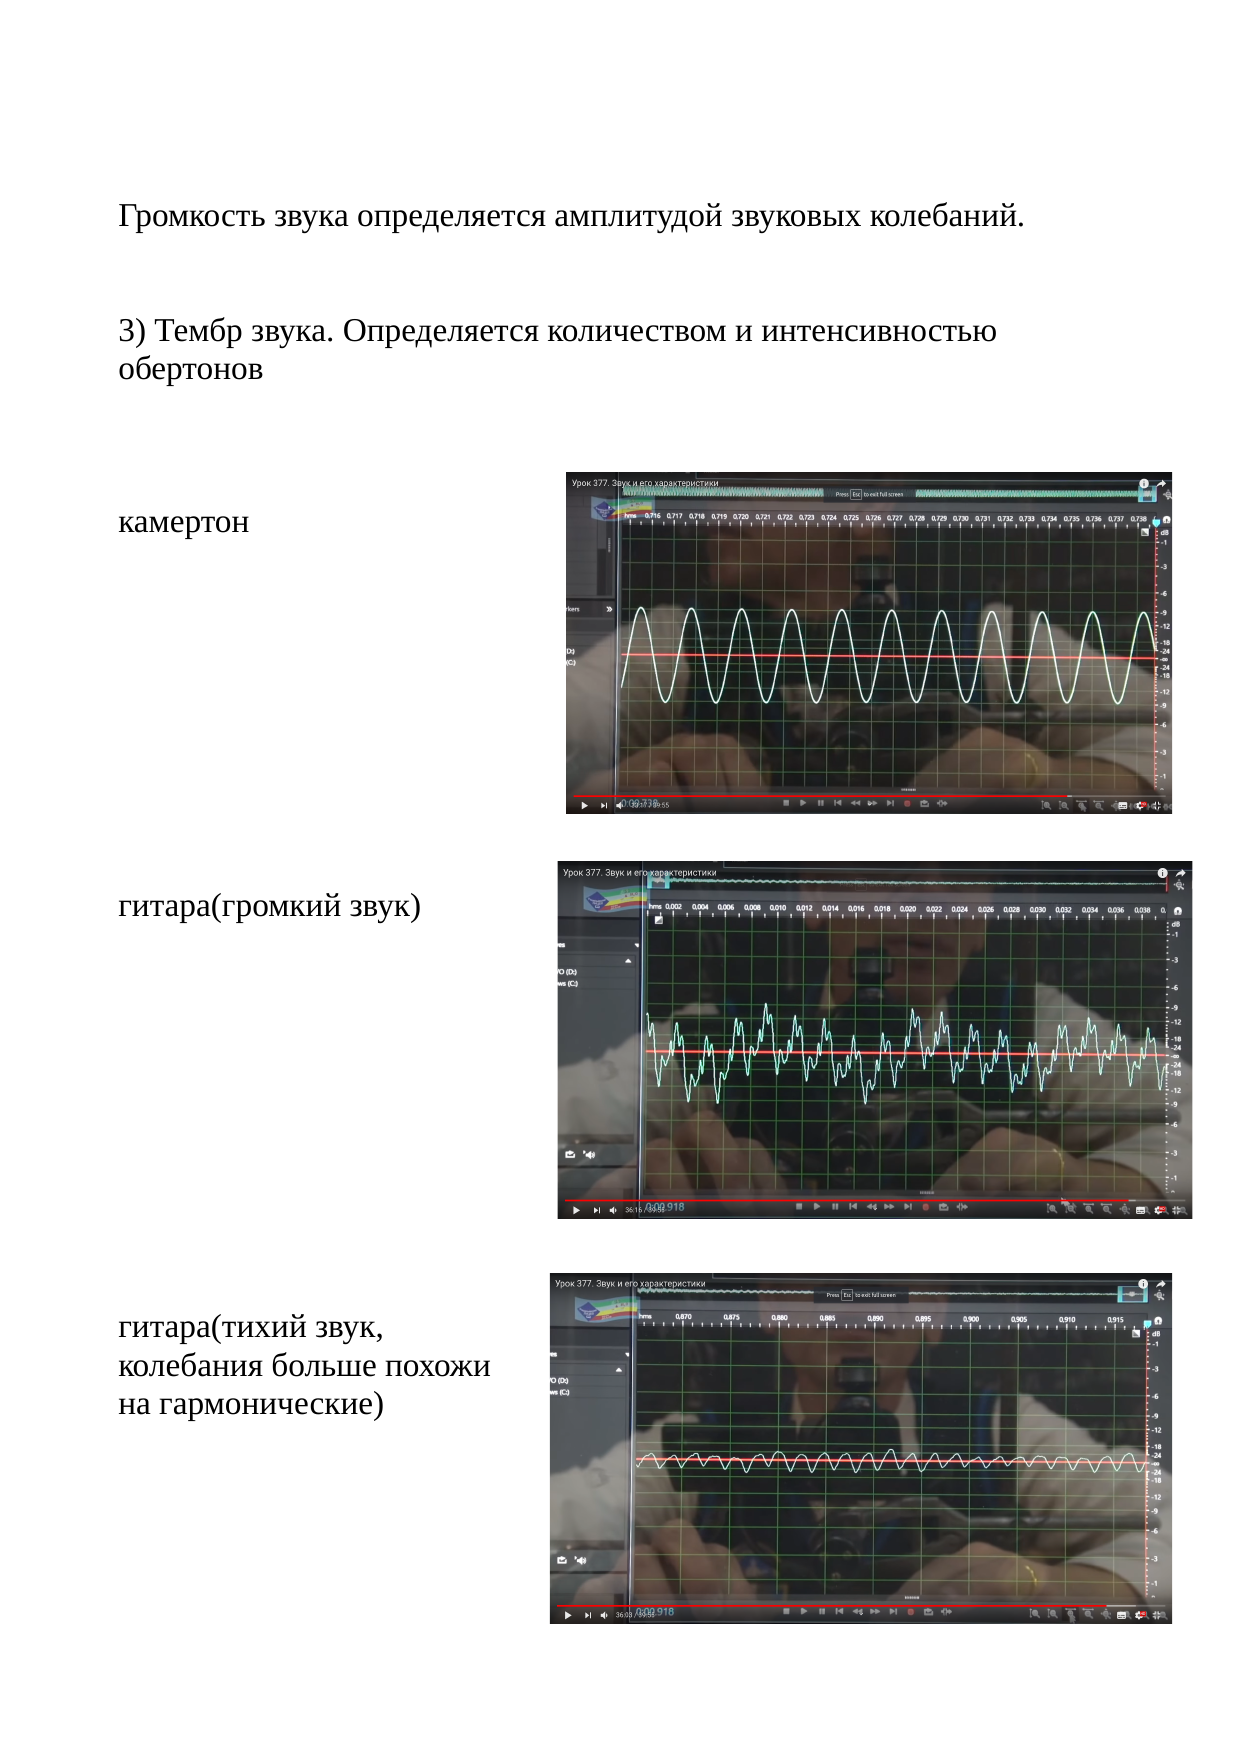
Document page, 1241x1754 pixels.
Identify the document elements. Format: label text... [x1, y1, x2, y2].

text камертон [118, 501, 566, 540]
picture [557, 861, 1193, 1219]
text 3) Тембр звука. Определяется количеством и интенсивностью обертонов [118, 310, 1122, 386]
text гитара(громкий звук) [118, 885, 557, 923]
text Громкость звука определяется амплитудой звуковых колебаний. [118, 195, 1122, 233]
picture [566, 472, 1173, 814]
text гитара(тихий звук, колебания больше похожи на гармонические) [118, 1306, 549, 1421]
picture [549, 1273, 1173, 1624]
